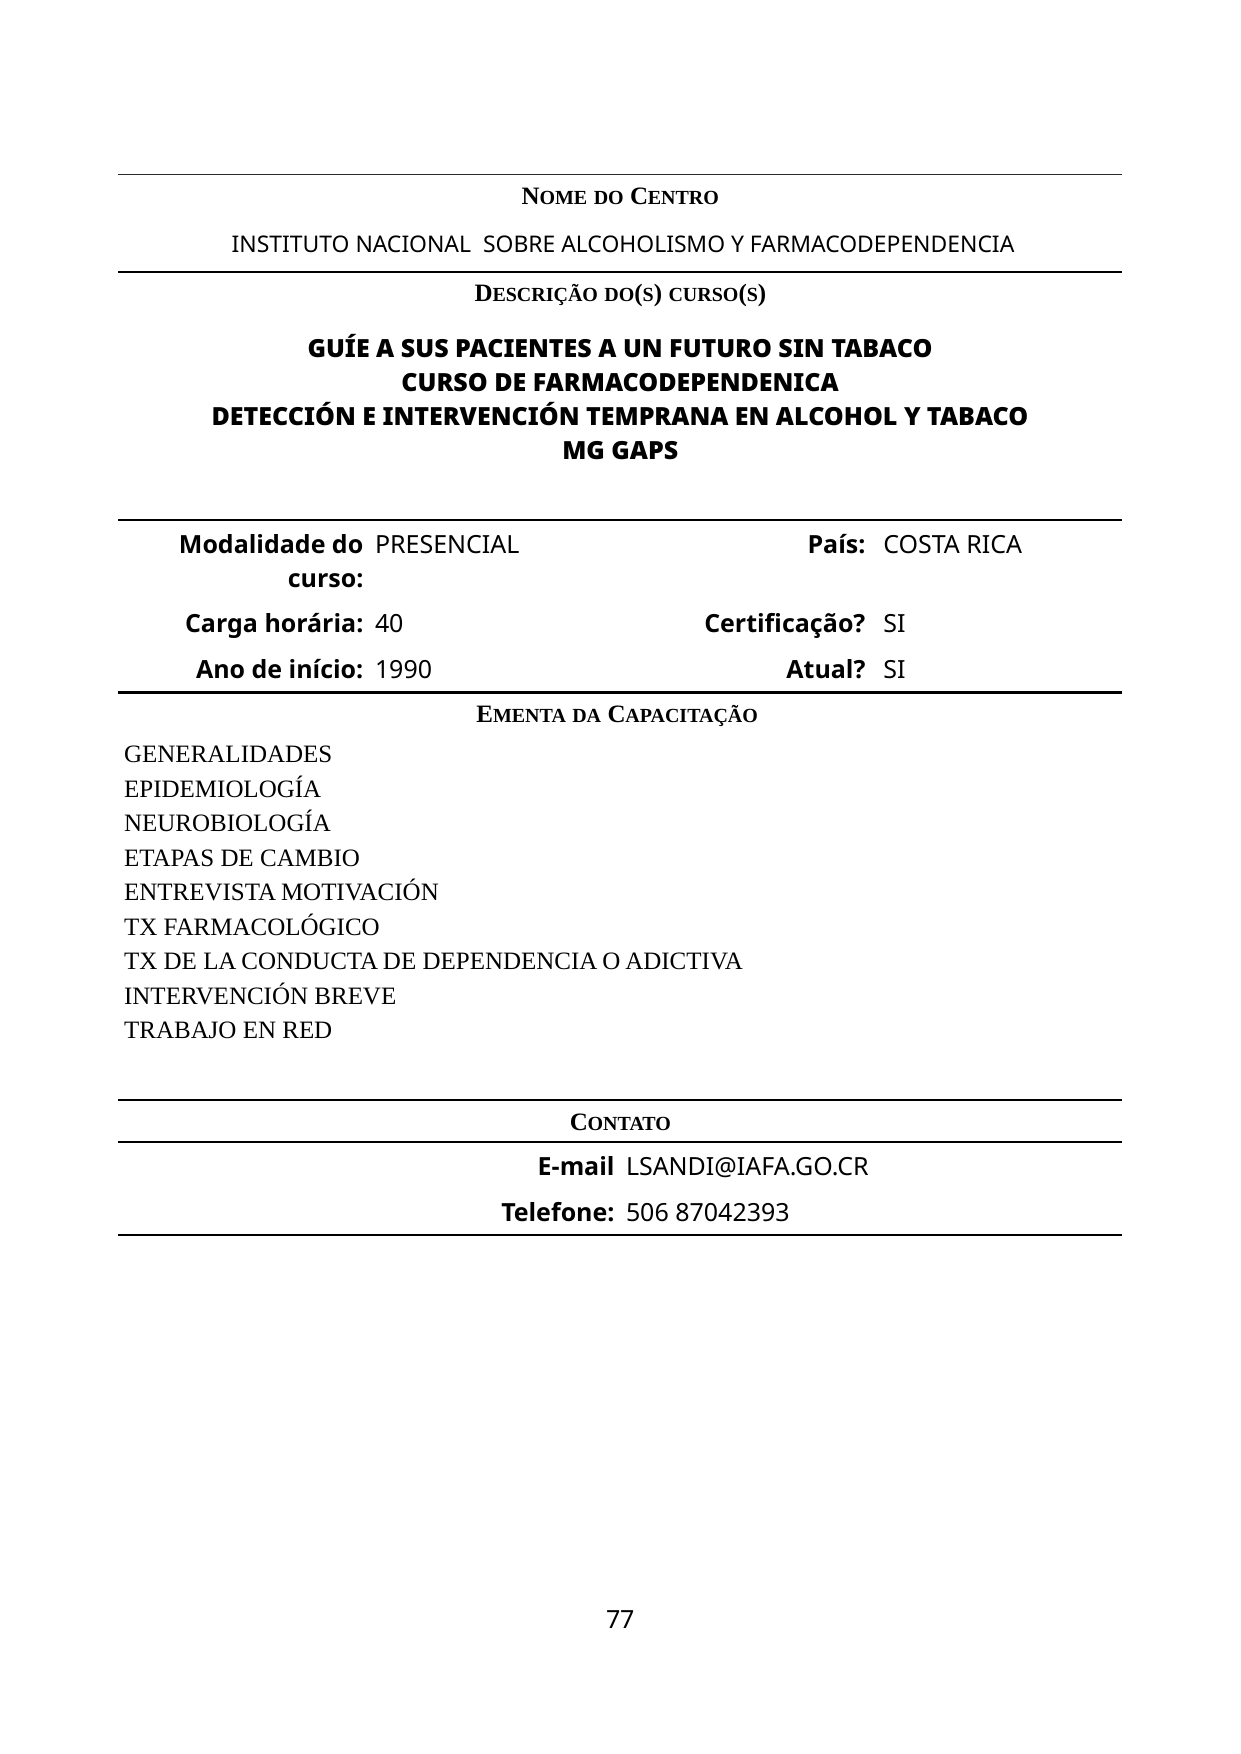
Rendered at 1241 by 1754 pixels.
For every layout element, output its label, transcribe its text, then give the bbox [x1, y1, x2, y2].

table_cell Contato [118, 1101, 1122, 1141]
table_cell COSTA RICA [871, 521, 1122, 600]
table_cell Ano de início: [118, 646, 369, 691]
table_cell 40 [369, 600, 620, 646]
table_cell Atual? [620, 646, 871, 691]
table_cell GUÍE A SUS PACIENTES A UN FUTURO SIN TABACO CURSO DE FARMACODEPENDENICA DETECCIÓN E INTERVENCIÓN TEMPRANA EN ALCOHOL Y TABACO MG GAPS [118, 313, 1122, 519]
table_cell SI [871, 646, 1122, 691]
table_cell GENERALIDADES EPIDEMIOLOGÍA NEUROBIOLOGÍA ETAPAS DE CAMBIO ENTREVISTA MOTIVACIÓN TX FARMACOLÓGICO TX DE LA CONDUCTA DE DEPENDENCIA O ADICTIVA INTERVENCIÓN BREVE TRABAJO EN RED [118, 734, 1122, 1099]
table_cell E-mail [118, 1143, 620, 1189]
table_cell Ementa da Capacitação [118, 694, 1122, 734]
table_cell Modalidade do curso: [118, 521, 369, 600]
table_cell LSANDI@IAFA.GO.CR [620, 1143, 1122, 1189]
table_cell 506 87042393 [620, 1189, 1122, 1234]
table_cell SI [871, 600, 1122, 646]
table_cell Certificação? [620, 600, 871, 646]
table_cell Carga horária: [118, 600, 369, 646]
table_cell PRESENCIAL [369, 521, 620, 600]
table_cell INSTITUTO NACIONAL SOBRE ALCOHOLISMO Y FARMACODEPENDENCIA [118, 216, 1122, 271]
table_cell País: [620, 521, 871, 600]
table_cell Descrição do(s) curso(s) [118, 273, 1122, 313]
table_cell 1990 [369, 646, 620, 691]
table_cell Telefone: [118, 1189, 620, 1234]
table_header Nome do Centro [118, 176, 1122, 216]
